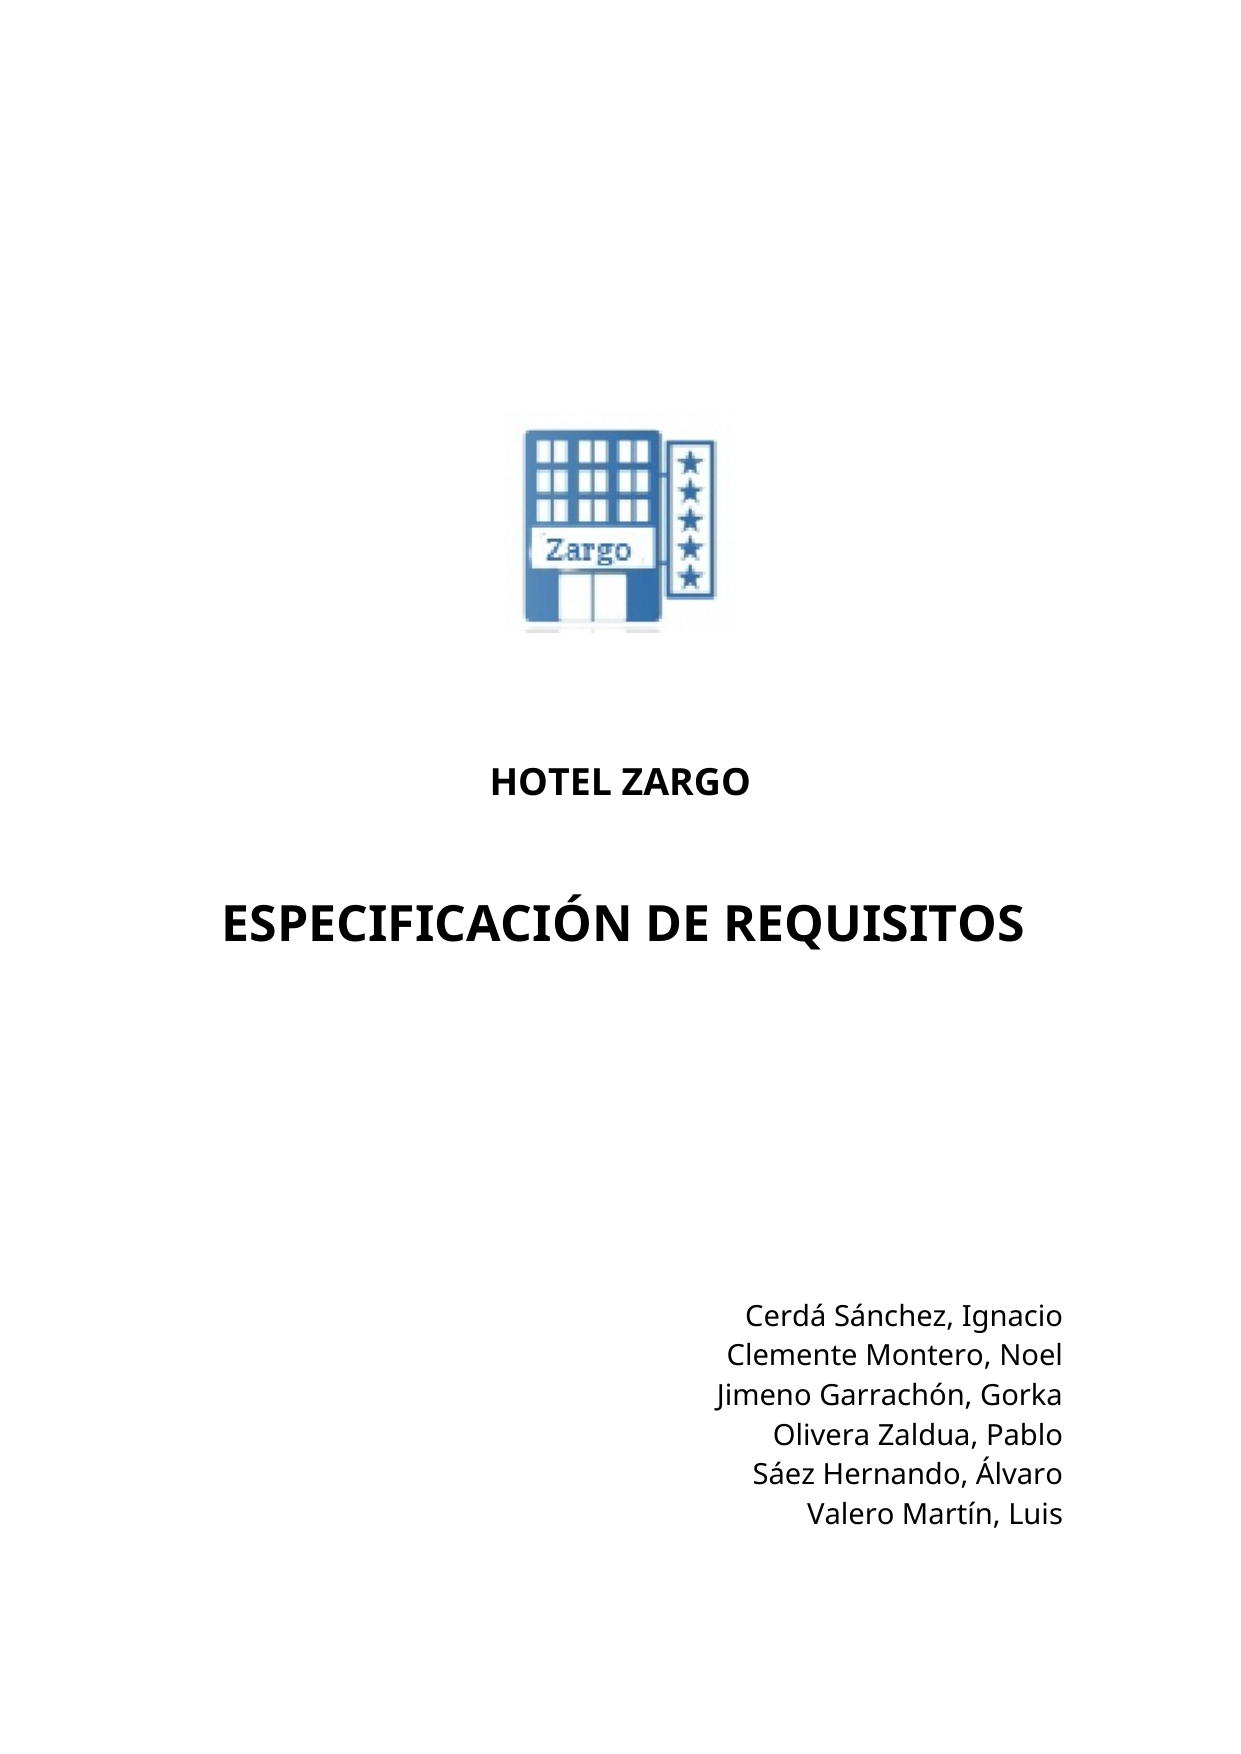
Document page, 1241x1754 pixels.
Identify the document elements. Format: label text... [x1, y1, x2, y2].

picture [504, 413, 736, 633]
text Cerdá Sánchez, Ignacio Clemente Montero, Noel Jimeno Garrachón, Gorka Olivera Zaldua, Pablo Sáez Hernando, Álvaro Valero Martín, Luis [399, 1295, 1063, 1533]
list ESPECIFICACIÓN DE REQUISITOS [184, 888, 1063, 956]
text HOTEL ZARGO [177, 755, 1063, 806]
